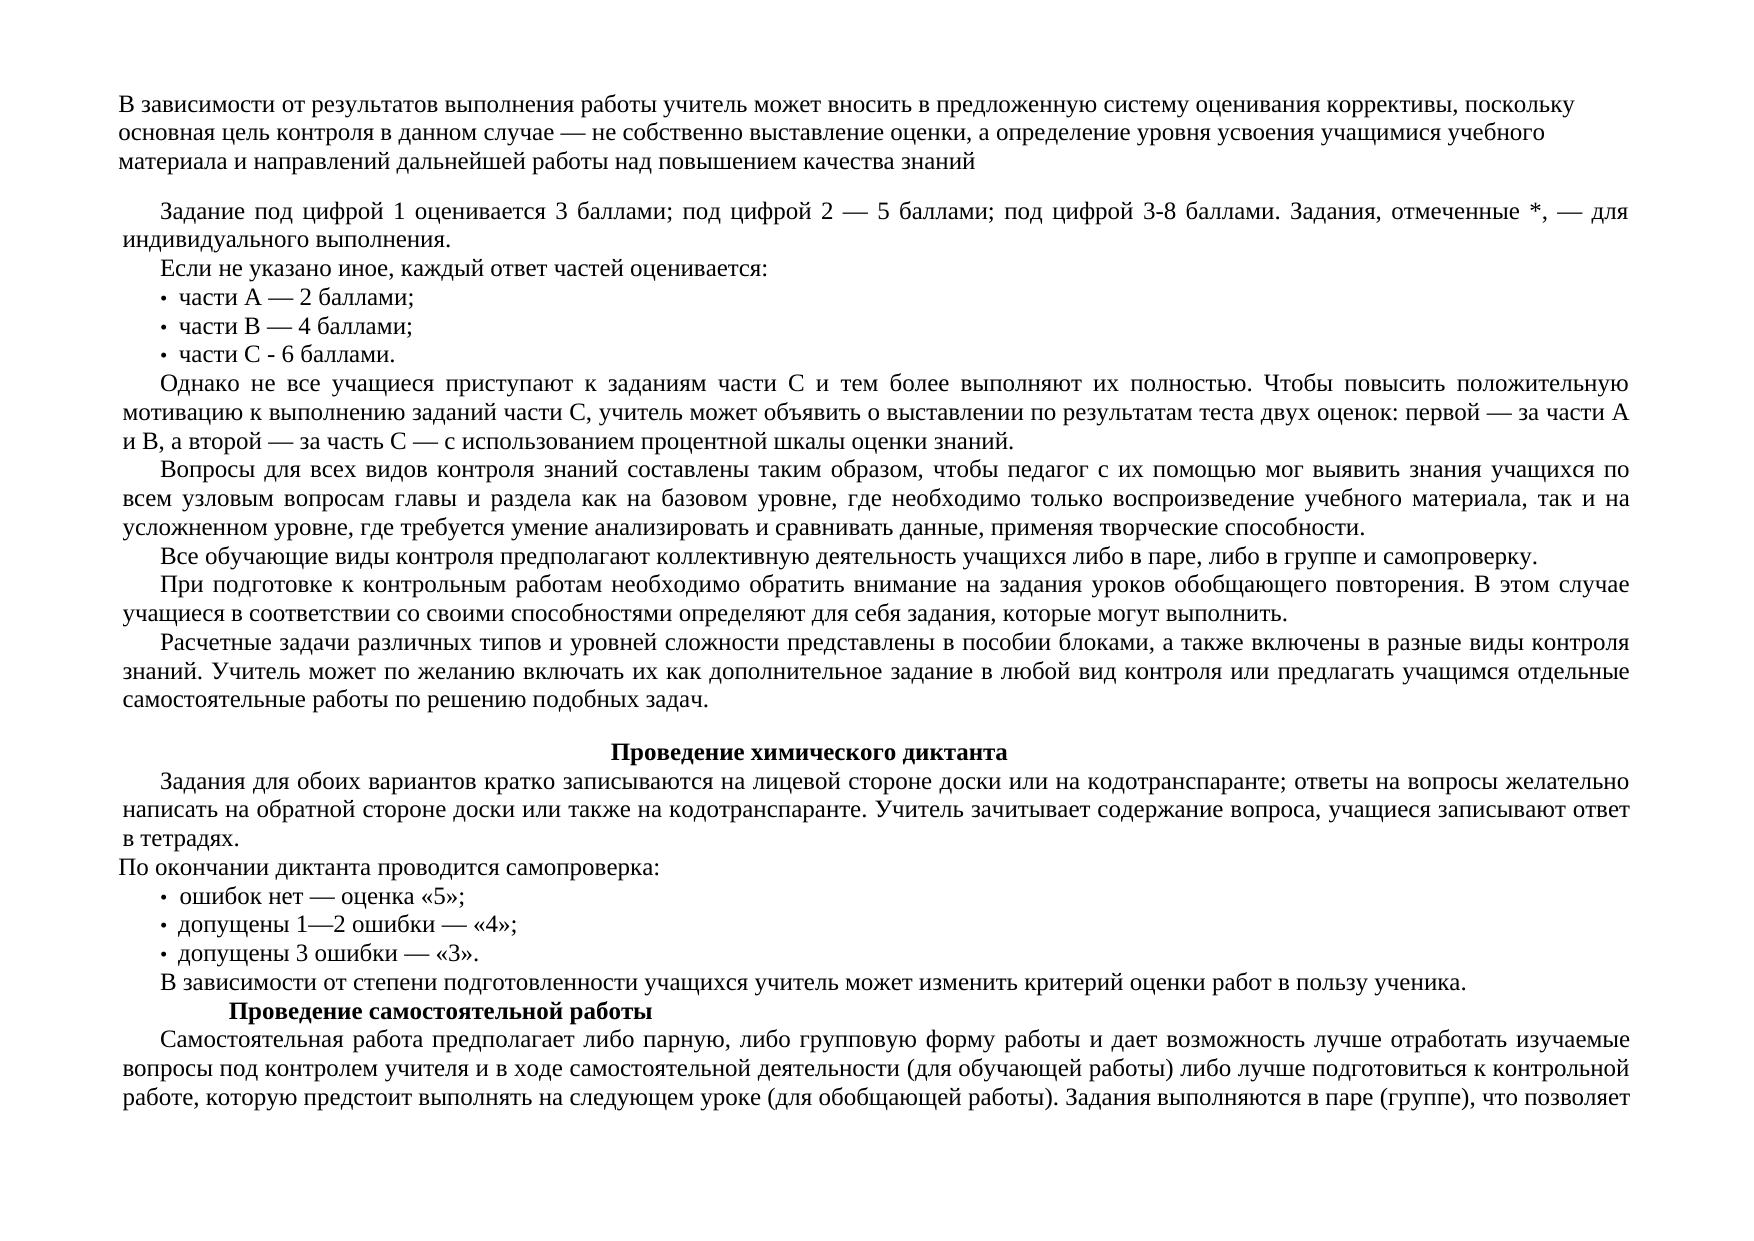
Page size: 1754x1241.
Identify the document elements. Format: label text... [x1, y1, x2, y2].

text В зависимости от степени подготовленности учащихся учитель может изменить критерий оценки работ в пользу ученика. [122, 967, 1632, 996]
text По окончании диктанта проводится самопроверка: [118, 852, 1634, 881]
list части А — 2 баллами; [122, 282, 1636, 311]
text Вопросы для всех видов контроля знаний составлены таким образом, чтобы педагог с их помощью мог выявить знания учащихся по всем узловым вопросам главы и раздела как на базовом уровне, где необходимо только воспроизведение учебного материала, так и на усложненном уровне, где требуется умение анализировать и сравнивать данные, применяя творческие способности. [122, 454, 1632, 541]
list допущены 3 ошибки — «3». [122, 938, 1636, 967]
text Проведение самостоятельной работы [0, 996, 1634, 1024]
list части В — 4 баллами; [122, 311, 1636, 339]
text Если не указано иное, каждый ответ частей оценивается: [122, 253, 1632, 282]
text Задания для обоих вариантов кратко записываются на лицевой стороне доски или на кодотранспаранте; ответы на вопросы желательно написать на обратной стороне доски или также на кодотранспаранте. Учитель зачитывает содержание вопроса, учащиеся записывают ответ в тетрадях. [122, 766, 1632, 852]
text Все обучающие виды контроля предполагают коллективную деятельность учащихся либо в паре, либо в группе и самопроверку. [122, 541, 1632, 569]
list ошибок нет — оценка «5»; [122, 881, 1636, 909]
text При подготовке к контрольным работам необходимо обратить внимание на задания уроков обобщающего повторения. В этом случае учащиеся в соответствии со своими способностями определяют для себя задания, которые могут выполнить. [122, 569, 1632, 627]
list допущены 1—2 ошибки — «4»; [122, 909, 1636, 938]
text Однако не все учащиеся приступают к заданиям части С и тем более выполняют их полностью. Чтобы повысить положительную мотивацию к выполнению заданий части С, учитель может объявить о выставлении по результатам теста двух оценок: первой — за части А и В, а второй — за часть С — с использованием процентной шкалы оценки знаний. [122, 368, 1632, 454]
text Расчетные задачи различных типов и уровней сложности представлены в пособии блоками, а также включены в разные виды контроля знаний. Учитель может по желанию включать их как дополнительное задание в любой вид контроля или предлагать учащимся отдельные самостоятельные работы по решению подобных задач. [122, 627, 1632, 713]
list части С - 6 баллами. [122, 339, 1636, 368]
text В зависимости от результатов выполнения работы учитель может вносить в предложенную систему оценивания коррективы, поскольку основная цель контроля в данном случае — не собственно выставление оценки, а определение уровня усвоения учащимися учебного материала и направлений дальнейшей работы над повышением качества знаний [118, 89, 1636, 175]
text Самостоятельная работа предполагает либо парную, либо групповую форму работы и дает возможность лучше отработать изучаемые вопросы под контролем учителя и в ходе самостоятельной деятельности (для обучающей работы) либо лучше подготовиться к контрольной работе, которую предстоит выполнять на следующем уроке (для обобщающей работы). Задания выполняются в паре (группе), что позволяет [122, 1024, 1632, 1111]
text Проведение химического диктанта [0, 737, 1634, 766]
text Задание под цифрой 1 оценивается 3 баллами; под цифрой 2 — 5 баллами; под цифрой 3-8 баллами. Задания, отмеченные *, — для индивидуального выполнения. [122, 196, 1632, 253]
